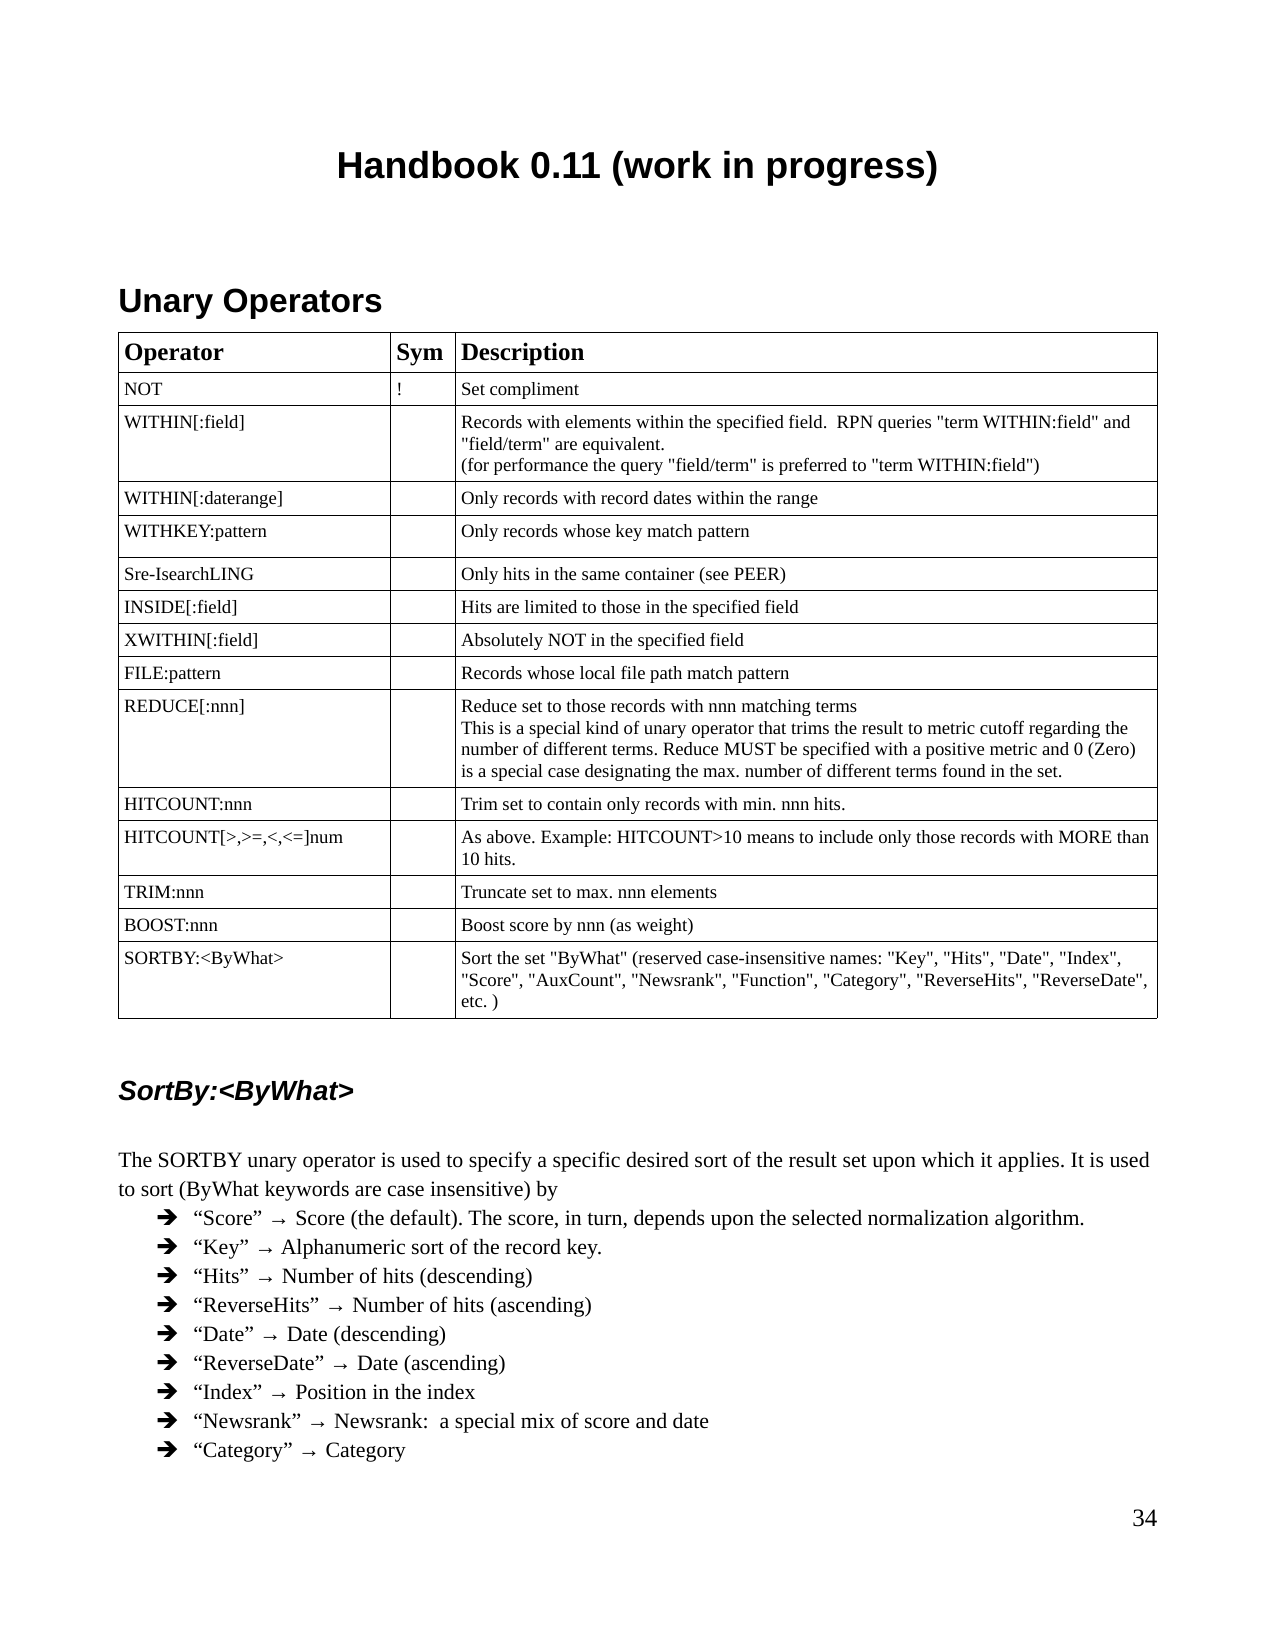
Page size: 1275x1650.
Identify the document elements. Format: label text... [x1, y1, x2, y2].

table_cell Sre-IsearchLING [119, 558, 390, 590]
table_cell [391, 558, 455, 590]
table_cell XWITHIN[:field] [119, 624, 390, 656]
table_cell Records whose local file path match pattern [456, 657, 1157, 689]
table_cell TRIM:nnn [119, 876, 390, 908]
table_cell Reduce set to those records with nnn matching terms This is a special kind of unary operator that trims the result to metric cutoff regarding the number of different terms. Reduce MUST be specified with a positive metric and 0 (Zero) is a special case designating the max. number of different terms found in the set. [456, 690, 1157, 787]
table_cell FILE:pattern [119, 657, 390, 689]
table_cell Set compliment [456, 373, 1157, 405]
table_cell [391, 876, 455, 908]
table_cell Absolutely NOT in the specified field [456, 624, 1157, 656]
table_cell As above. Example: HITCOUNT>10 means to include only those records with MORE than 10 hits. [456, 821, 1157, 875]
table_cell Hits are limited to those in the specified field [456, 591, 1157, 623]
table_cell [391, 516, 455, 557]
table_header Operator [119, 333, 390, 372]
table_cell [391, 591, 455, 623]
list “Hits” → Number of hits (descending) [156, 1263, 1157, 1288]
list “Date” → Date (descending) [156, 1321, 1157, 1346]
table_cell [391, 690, 455, 787]
text The SORTBY unary operator is used to specify a specific desired sort of the result set upon which it applies. It is used to sort (ByWhat keywords are case insensitive) by [118, 1147, 1157, 1201]
table_header Sym [391, 333, 455, 372]
table_cell [391, 482, 455, 514]
table_cell [391, 406, 455, 481]
table_cell Sort the set "ByWhat" (reserved case-insensitive names: "Key", "Hits", "Date", "Index", "Score", "AuxCount", "Newsrank", "Function", "Category", "ReverseHits", "ReverseDate", etc. ) [456, 942, 1157, 1017]
table_cell INSIDE[:field] [119, 591, 390, 623]
table_cell [391, 942, 455, 1017]
table_cell SORTBY:<ByWhat> [119, 942, 390, 1017]
subtitle Unary Operators [118, 281, 1157, 319]
table_cell REDUCE[:nnn] [119, 690, 390, 787]
list “ReverseHits” → Number of hits (ascending) [156, 1292, 1157, 1317]
table_cell [391, 788, 455, 820]
table_cell WITHKEY:pattern [119, 516, 390, 557]
table_cell Records with elements within the specified field. RPN queries "term WITHIN:field" and "field/term" are equivalent. (for performance the query "field/term" is preferred to "term WITHIN:field") [456, 406, 1157, 481]
table_cell [391, 821, 455, 875]
list “Score” → Score (the default). The score, in turn, depends upon the selected normalization algorithm. [156, 1205, 1157, 1230]
table_cell [391, 624, 455, 656]
table_cell HITCOUNT:nnn [119, 788, 390, 820]
table_cell [391, 657, 455, 689]
table_cell Boost score by nnn (as weight) [456, 909, 1157, 941]
table_cell Only hits in the same container (see PEER) [456, 558, 1157, 590]
list “ReverseDate” → Date (ascending) [156, 1350, 1157, 1375]
table_cell BOOST:nnn [119, 909, 390, 941]
list “Key” → Alphanumeric sort of the record key. [156, 1234, 1157, 1259]
list “Category” → Category [156, 1437, 1157, 1462]
list “Newsrank” → Newsrank: a special mix of score and date [156, 1408, 1157, 1433]
table_cell ! [391, 373, 455, 405]
table_cell HITCOUNT[>,>=,<,<=]num [119, 821, 390, 875]
table_cell NOT [119, 373, 390, 405]
subtitle SortBy:<ByWhat> [118, 1074, 1157, 1106]
table_cell Only records with record dates within the range [456, 482, 1157, 514]
table_cell Truncate set to max. nnn elements [456, 876, 1157, 908]
table_cell [391, 909, 455, 941]
table_cell WITHIN[:daterange] [119, 482, 390, 514]
table_cell Trim set to contain only records with min. nnn hits. [456, 788, 1157, 820]
list “Index” → Position in the index [156, 1379, 1157, 1404]
table_header Description [456, 333, 1157, 372]
table_cell Only records whose key match pattern [456, 516, 1157, 557]
table_cell WITHIN[:field] [119, 406, 390, 481]
